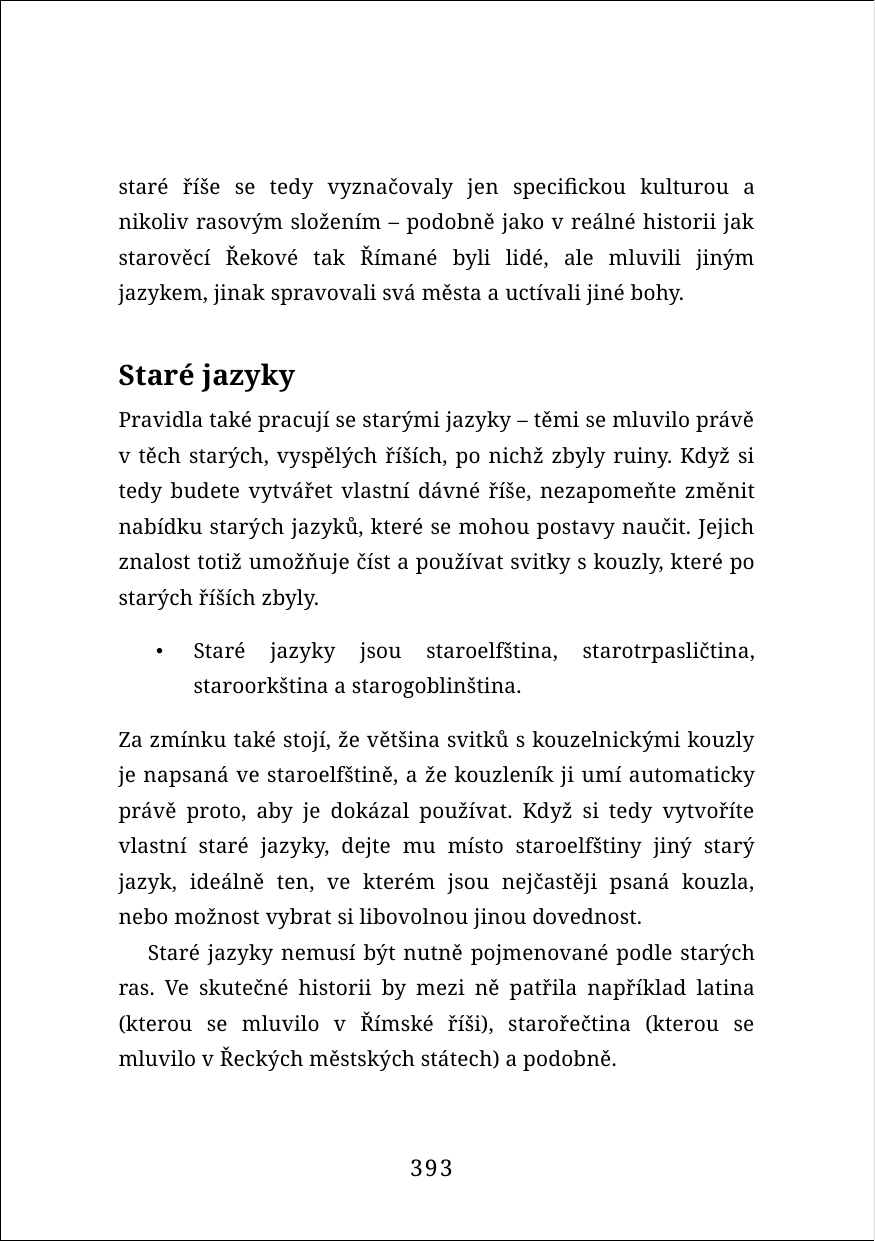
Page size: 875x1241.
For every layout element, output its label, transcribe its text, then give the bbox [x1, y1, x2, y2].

text staré říše se tedy vyznačovaly jen specifickou kulturou a nikoliv rasovým složením – podobně jako v reálné historii jak starověcí Řekové tak Římané byli lidé, ale mluvili jiným jazykem, jinak spravovali svá města a uctívali jiné bohy. [118, 172, 756, 307]
list Staré jazyky jsou staroelfština, starotrpasličtina, staroorkština a starogoblinština. [156, 636, 756, 700]
text Pravidla také pracují se starými jazyky – těmi se mluvilo právě v těch starých, vyspělých říších, po nichž zbyly ruiny. Když si tedy budete vytvářet vlastní dávné říše, nezapomeňte změnit nabídku starých jazyků, které se mohou postavy naučit. Jejich znalost totiž umožňuje číst a používat svitky s kouzly, které po starých říších zbyly. [118, 405, 756, 611]
text Za zmínku také stojí, že většina svitků s kouzelnickými kouzly je napsaná ve staroelfštině, a že kouzleník ji umí automaticky právě proto, aby je dokázal používat. Když si tedy vytvoříte vlastní staré jazyky, dejte mu místo staroelfštiny jiný starý jazyk, ideálně ten, ve kterém jsou nejčastěji psaná kouzla, nebo možnost vybrat si libovolnou jinou dovednost. Staré jazyky nemusí být nutně pojmenované podle starých ras. Ve skutečné historii by mezi ně patřila například latina (kterou se mluvilo v Římské říši), starořečtina (kterou se mluvilo v Řeckých městských státech) a podobně. [118, 725, 756, 1073]
subtitle Staré jazyky [118, 355, 756, 393]
